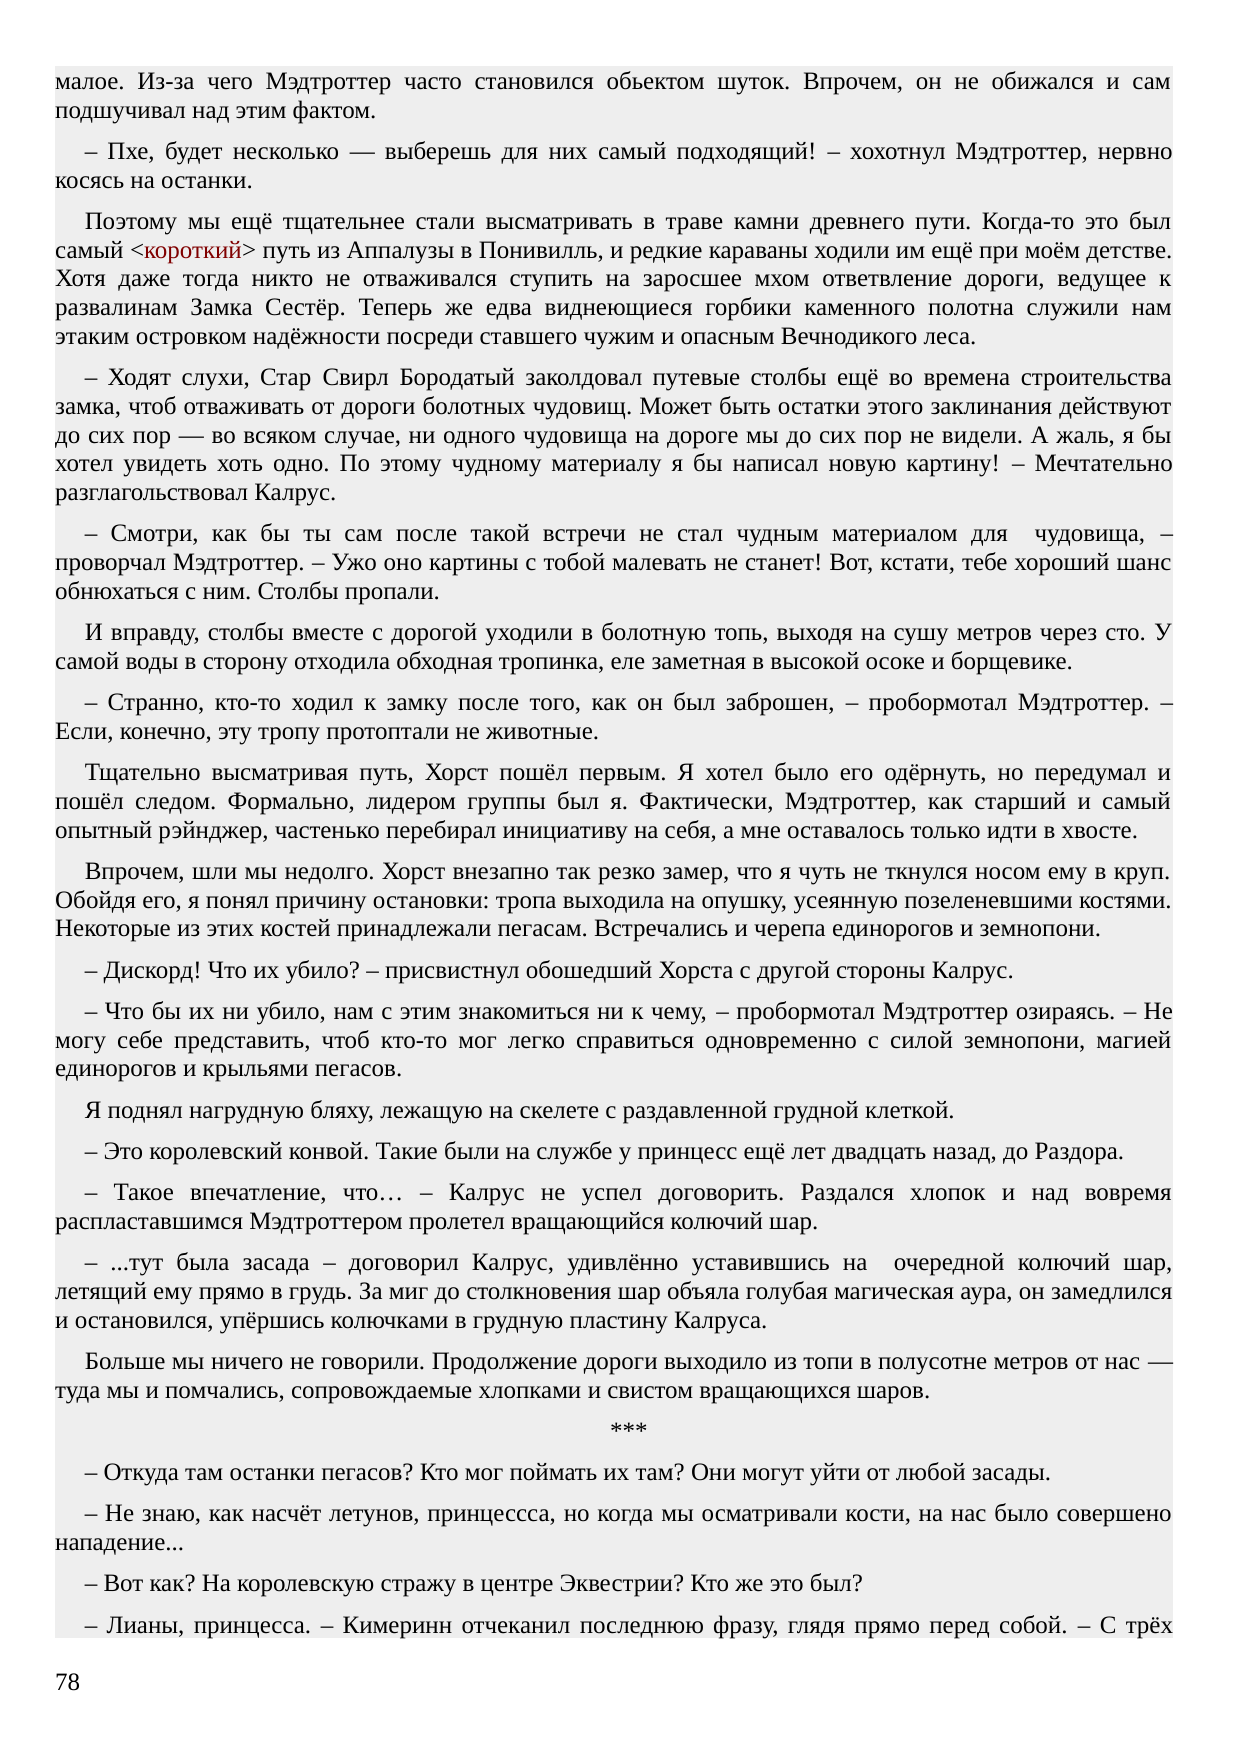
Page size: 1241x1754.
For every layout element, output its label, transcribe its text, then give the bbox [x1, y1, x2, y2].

text малое. Из-за чего Мэдтроттер часто становился обьектом шуток. Впрочем, он не обижался и сам подшучивал над этим фактом. [55, 66, 1173, 123]
text Впрочем, шли мы недолго. Хорст внезапно так резко замер, что я чуть не ткнулся носом ему в круп. Обойдя его, я понял причину остановки: тропа выходила на опушку, усеянную позеленевшими костями. Некоторые из этих костей принадлежали пегасам. Встречались и черепа единорогов и земнопони. [55, 856, 1173, 942]
text – Странно, кто-то ходил к замку после того, как он был заброшен, – пробормотал Мэдтроттер. – Если, конечно, эту тропу протоптали не животные. [55, 687, 1173, 745]
text – Вот как? На королевскую стражу в центре Эквестрии? Кто же это был? [55, 1568, 1173, 1597]
text – Откуда там останки пегасов? Кто мог поймать их там? Они могут уйти от любой засады. [55, 1457, 1173, 1486]
text Тщательно высматривая путь, Хорст пошёл первым. Я хотел было его одёрнуть, но передумал и пошёл следом. Формально, лидером группы был я. Фактически, Мэдтроттер, как старший и самый опытный рэйнджер, частенько перебирал инициативу на себя, а мне оставалось только идти в хвосте. [55, 757, 1173, 843]
text – ...тут была засада – договорил Калрус, удивлённо уставившись на очередной колючий шар, летящий ему прямо в грудь. За миг до столкновения шар объяла голубая магическая аура, он замедлился и остановился, упёршись колючками в грудную пластину Калруса. [55, 1247, 1173, 1333]
text – Не знаю, как насчёт летунов, принцессса, но когда мы осматривали кости, на нас было совершено нападение... [55, 1498, 1173, 1556]
text – Что бы их ни убило, нам с этим знакомиться ни к чему, – пробормотал Мэдтроттер озираясь. – Не могу себе представить, чтоб кто-то мог легко справиться одновременно с силой земнопони, магией единорогов и крыльями пегасов. [55, 996, 1173, 1082]
text – Ходят слухи, Стар Cвирл Бородатый заколдовал путевые столбы ещё во времена строительства замка, чтоб отваживать от дороги болотных чудовищ. Может быть остатки этого заклинания действуют до сих пор — во всяком случае, ни одного чудовища на дороге мы до сих пор не видели. А жаль, я бы хотел увидеть хоть одно. По этому чудному материалу я бы написал новую картину! – Мечтательно разглагольствовал Калрус. [55, 362, 1173, 506]
text – Пхе, будет несколько — выберешь для них самый подходящий! – хохотнул Мэдтроттер, нервно косясь на останки. [55, 136, 1173, 193]
text – Лианы, принцесса. – Кимеринн отчеканил последнюю фразу, глядя прямо перед собой. – С трёх [55, 1610, 1173, 1638]
text Я поднял нагрудную бляху, лежащую на скелете с раздавленной грудной клеткой. [55, 1095, 1173, 1123]
text Больше мы ничего не говорили. Продолжение дороги выходило из топи в полусотне метров от нас — туда мы и помчались, сопровождаемые хлопками и свистом вращающихся шаров. [55, 1346, 1173, 1403]
text – Дискорд! Что их убило? – присвистнул обошедший Хорста с другой стороны Калрус. [55, 955, 1173, 983]
text Поэтому мы ещё тщательнее стали высматривать в траве камни древнего пути. Когда-то это был самый <короткий> путь из Аппалузы в Понивилль, и редкие караваны ходили им ещё при моём детстве. Хотя даже тогда никто не отваживался ступить на заросшее мхом ответвление дороги, ведущее к развалинам Замка Сестёр. Теперь же едва виднеющиеся горбики каменного полотна служили нам этаким островком надёжности посреди ставшего чужим и опасным Вечнодикого леса. [55, 206, 1173, 350]
text – Смотри, как бы ты сам после такой встречи не стал чудным материалом для чудовища, – проворчал Мэдтроттер. – Ужо оно картины с тобой малевать не станет! Вот, кстати, тебе хороший шанс обнюхаться с ним. Столбы пропали. [55, 518, 1173, 605]
text – Это королевский конвой. Такие были на службе у принцесс ещё лет двадцать назад, до Раздора. [55, 1136, 1173, 1165]
text *** [55, 1416, 1173, 1445]
text – Такое впечатление, что… – Калрус не успел договорить. Раздался хлопок и над вовремя распластавшимся Мэдтроттером пролетел вращающийся колючий шар. [55, 1177, 1173, 1235]
text И вправду, столбы вместе с дорогой уходили в болотную топь, выходя на сушу метров через сто. У самой воды в сторону отходила обходная тропинка, еле заметная в высокой осоке и борщевике. [55, 617, 1173, 675]
